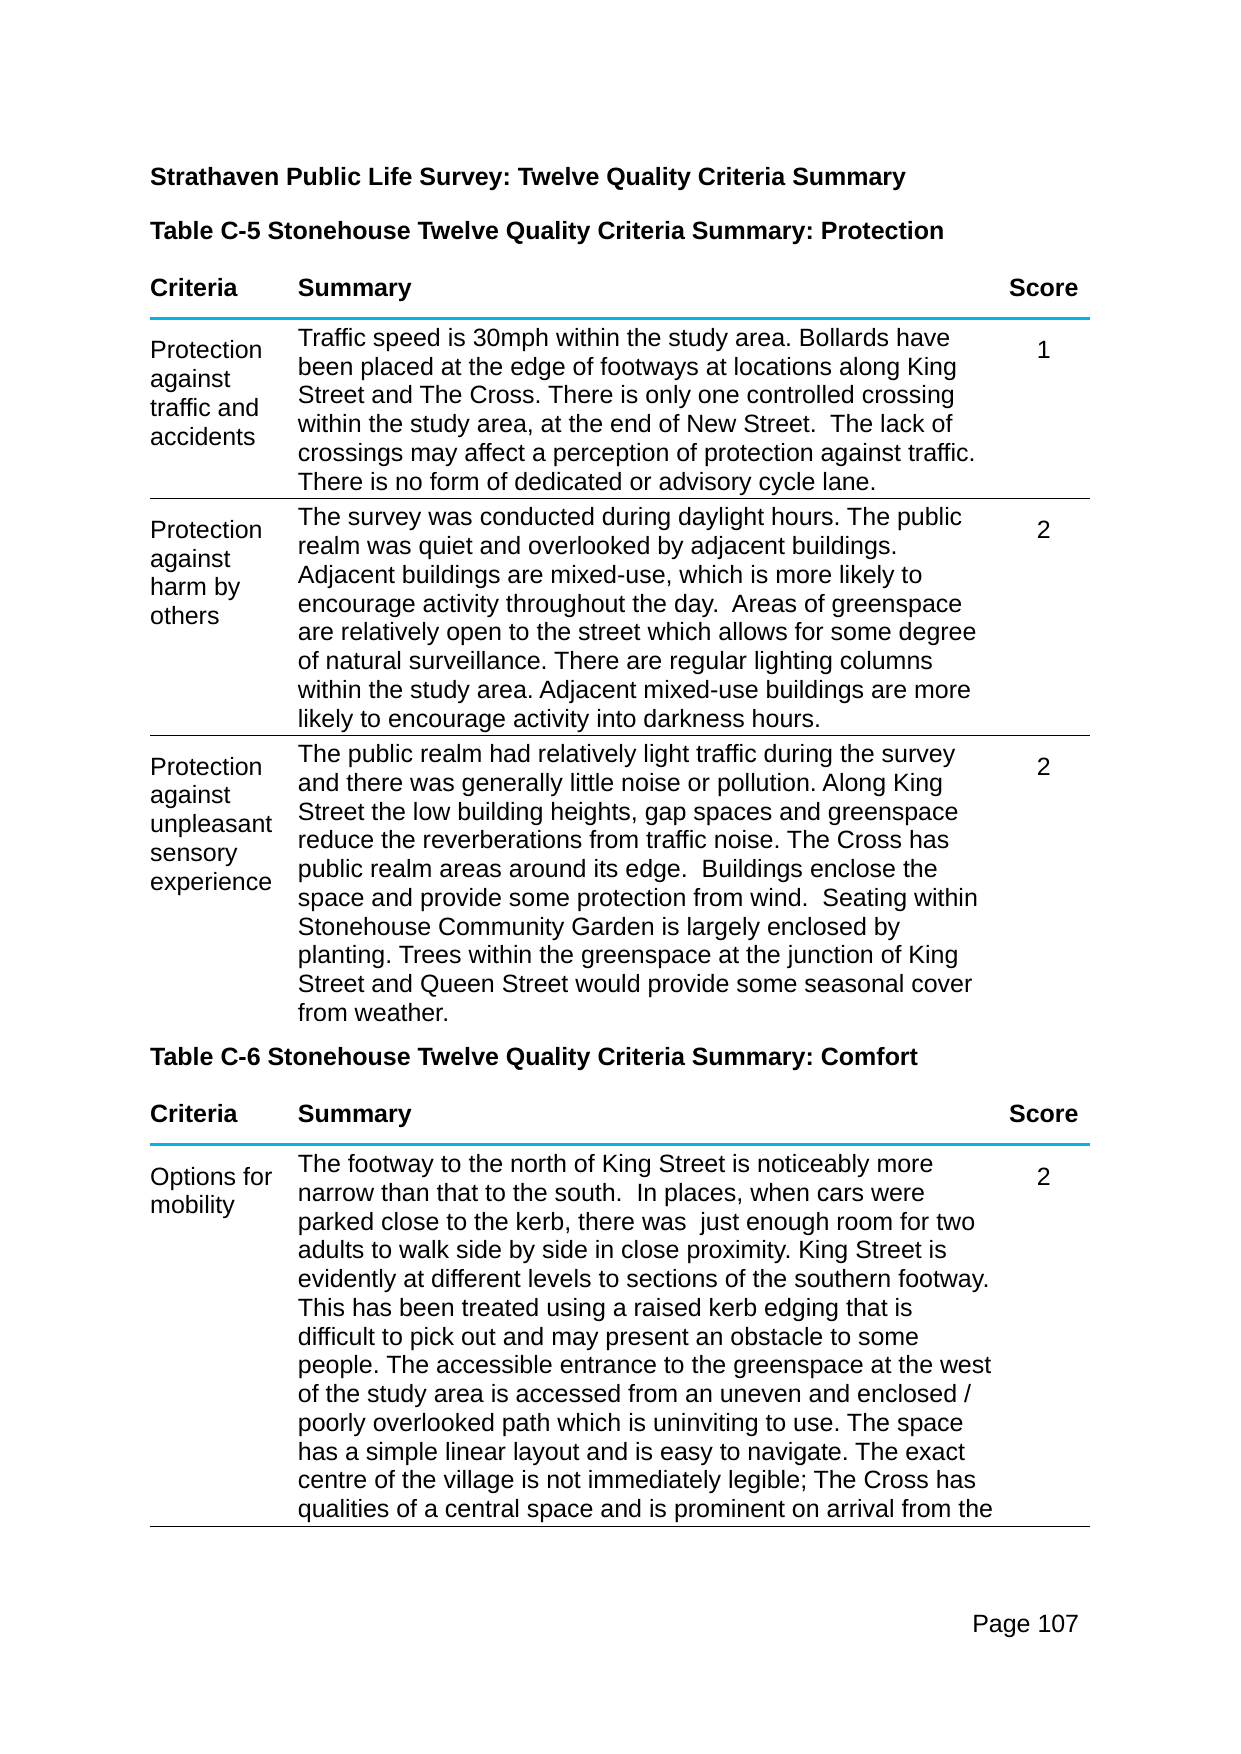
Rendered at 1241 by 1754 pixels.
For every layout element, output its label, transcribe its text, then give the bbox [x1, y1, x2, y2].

table_cell 1 [1009, 320, 1090, 498]
table_cell Protection against unpleasant sensory experience [150, 736, 298, 1029]
table_header Score [1009, 257, 1090, 317]
table_cell 2 [1009, 1146, 1090, 1526]
table_cell The survey was conducted during daylight hours. The public realm was quiet and overlooked by adjacent buildings. Adjacent buildings are mixed-use, which is more likely to encourage activity throughout the day. Areas of greenspace are relatively open to the street which allows for some degree of natural surveillance. There are regular lighting columns within the study area. Adjacent mixed-use buildings are more likely to encourage activity into darkness hours. [298, 499, 1009, 735]
table_cell 2 [1009, 736, 1090, 1029]
table_cell The footway to the north of King Street is noticeably more narrow than that to the south. In places, when cars were parked close to the kerb, there was just enough room for two adults to walk side by side in close proximity. King Street is evidently at different levels to sections of the southern footway. This has been treated using a raised kerb edging that is difficult to pick out and may present an obstacle to some people. The accessible entrance to the greenspace at the west of the study area is accessed from an uneven and enclosed / poorly overlooked path which is uninviting to use. The space has a simple linear layout and is easy to navigate. The exact centre of the village is not immediately legible; The Cross has qualities of a central space and is prominent on arrival from the [298, 1146, 1009, 1526]
table_header Summary [298, 257, 1009, 317]
text Table C-6 Stonehouse Twelve Quality Criteria Summary: Comfort [150, 1042, 1090, 1071]
table_header Criteria [150, 257, 298, 317]
table_cell 2 [1009, 499, 1090, 735]
text Table C-5 Stonehouse Twelve Quality Criteria Summary: Protection [150, 216, 1090, 245]
table_header Criteria [150, 1083, 298, 1143]
table_cell Protection against traffic and accidents [150, 320, 298, 498]
table_cell The public realm had relatively light traffic during the survey and there was generally little noise or pollution. Along King Street the low building heights, gap spaces and greenspace reduce the reverberations from traffic noise. The Cross has public realm areas around its edge. Buildings enclose the space and provide some protection from wind. Seating within Stonehouse Community Garden is largely enclosed by planting. Trees within the greenspace at the junction of King Street and Queen Street would provide some seasonal cover from weather. [298, 736, 1009, 1029]
table_header Summary [298, 1083, 1009, 1143]
table_cell Traffic speed is 30mph within the study area. Bollards have been placed at the edge of footways at locations along King Street and The Cross. There is only one controlled crossing within the study area, at the end of New Street. The lack of crossings may affect a perception of protection against traffic. There is no form of dedicated or advisory cycle lane. [298, 320, 1009, 498]
subtitle Strathaven Public Life Survey: Twelve Quality Criteria Summary [150, 162, 1090, 191]
table_cell Protection against harm by others [150, 499, 298, 735]
table_header Score [1009, 1083, 1090, 1143]
table_cell Options for mobility [150, 1146, 298, 1526]
